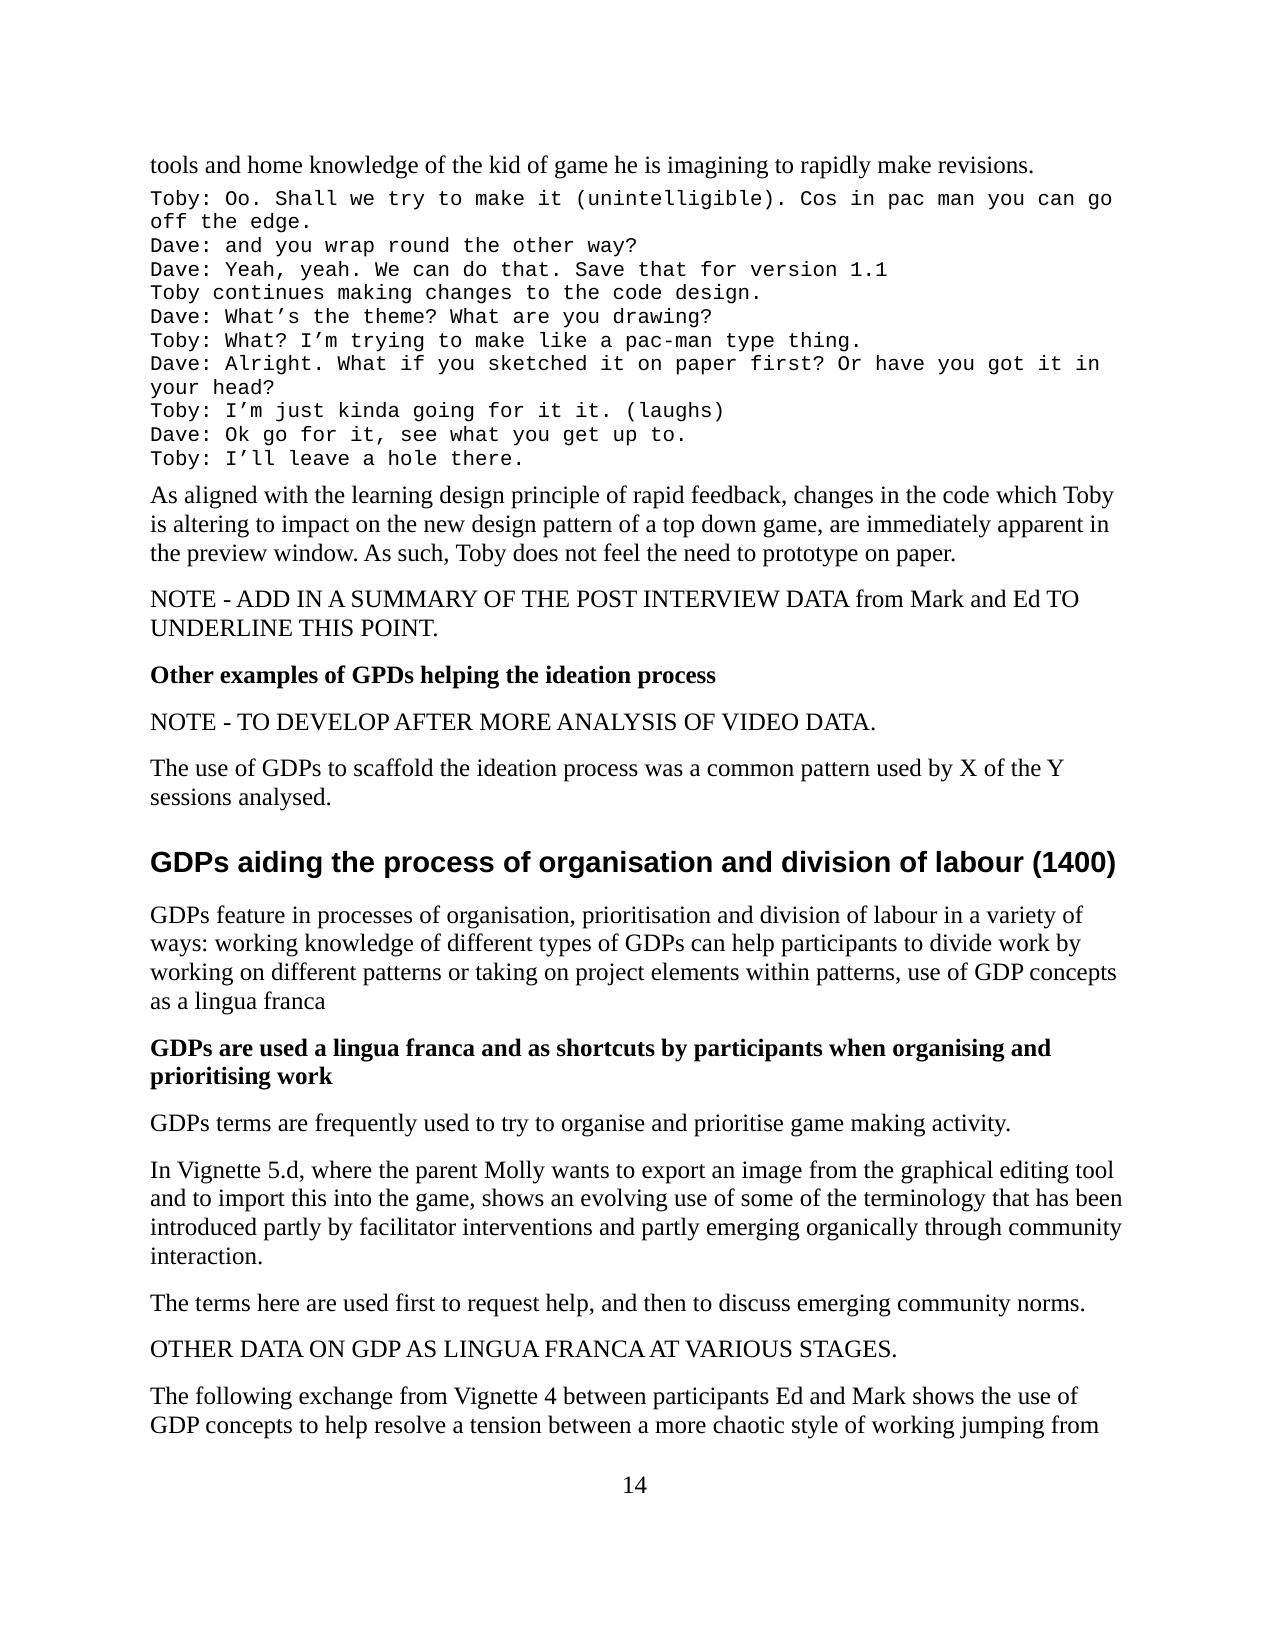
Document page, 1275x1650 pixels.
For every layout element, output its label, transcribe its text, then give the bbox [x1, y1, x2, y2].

text GDPs feature in processes of organisation, prioritisation and division of labour in a variety of ways: working knowledge of different types of GDPs can help participants to divide work by working on different patterns or taking on project elements within patterns, use of GDP concepts as a lingua franca [150, 900, 1125, 1015]
text Dave: Yeah, yeah. We can do that. Save that for version 1.1 [150, 259, 1125, 282]
text The use of GDPs to scaffold the ideation process was a common pattern used by X of the Y sessions analysed. [150, 753, 1125, 811]
text In Vignette 5.d, where the parent Molly wants to export an image from the graphical editing tool and to import this into the game, shows an evolving use of some of the terminology that has been introduced partly by facilitator interventions and partly emerging organically through community interaction. [150, 1155, 1125, 1270]
text Toby continues making changes to the code design. [150, 282, 1125, 306]
text tools and home knowledge of the kid of game he is imagining to rapidly make revisions. [150, 150, 1125, 179]
subtitle GDPs aiding the process of organisation and division of labour (1400) [150, 845, 1125, 878]
text GDPs are used a lingua franca and as shortcuts by participants when organising and prioritising work [150, 1033, 1125, 1090]
text The following exchange from Vignette 4 between participants Ed and Mark shows the use of GDP concepts to help resolve a tension between a more chaotic style of working jumping from [150, 1381, 1125, 1438]
text OTHER DATA ON GDP AS LINGUA FRANCA AT VARIOUS STAGES. [150, 1334, 1125, 1363]
text As aligned with the learning design principle of rapid feedback, changes in the code which Toby is altering to impact on the new design pattern of a top down game, are immediately apparent in the preview window. As such, Toby does not feel the need to prototype on paper. [150, 480, 1125, 567]
text Toby: I’ll leave a hole there. [150, 448, 1125, 471]
text The terms here are used first to request help, and then to discuss emerging community norms. [150, 1288, 1125, 1316]
text GDPs terms are frequently used to try to organise and prioritise game making activity. [150, 1108, 1125, 1137]
text Dave: Ok go for it, see what you get up to. [150, 424, 1125, 448]
text Dave: What’s the theme? What are you drawing? [150, 306, 1125, 329]
text Dave: Alright. What if you sketched it on paper first? Or have you got it in your head? [150, 353, 1125, 401]
text Toby: I’m just kinda going for it it. (laughs) [150, 401, 1125, 424]
text Other examples of GPDs helping the ideation process [150, 660, 1125, 689]
text Toby: What? I’m trying to make like a pac-man type thing. [150, 329, 1125, 353]
text Toby: Oo. Shall we try to make it (unintelligible). Cos in pac man you can go off the edge. [150, 188, 1125, 235]
text Dave: and you wrap round the other way? [150, 235, 1125, 259]
text NOTE - TO DEVELOP AFTER MORE ANALYSIS OF VIDEO DATA. [150, 707, 1125, 735]
text NOTE - ADD IN A SUMMARY OF THE POST INTERVIEW DATA from Mark and Ed TO UNDERLINE THIS POINT. [150, 584, 1125, 642]
